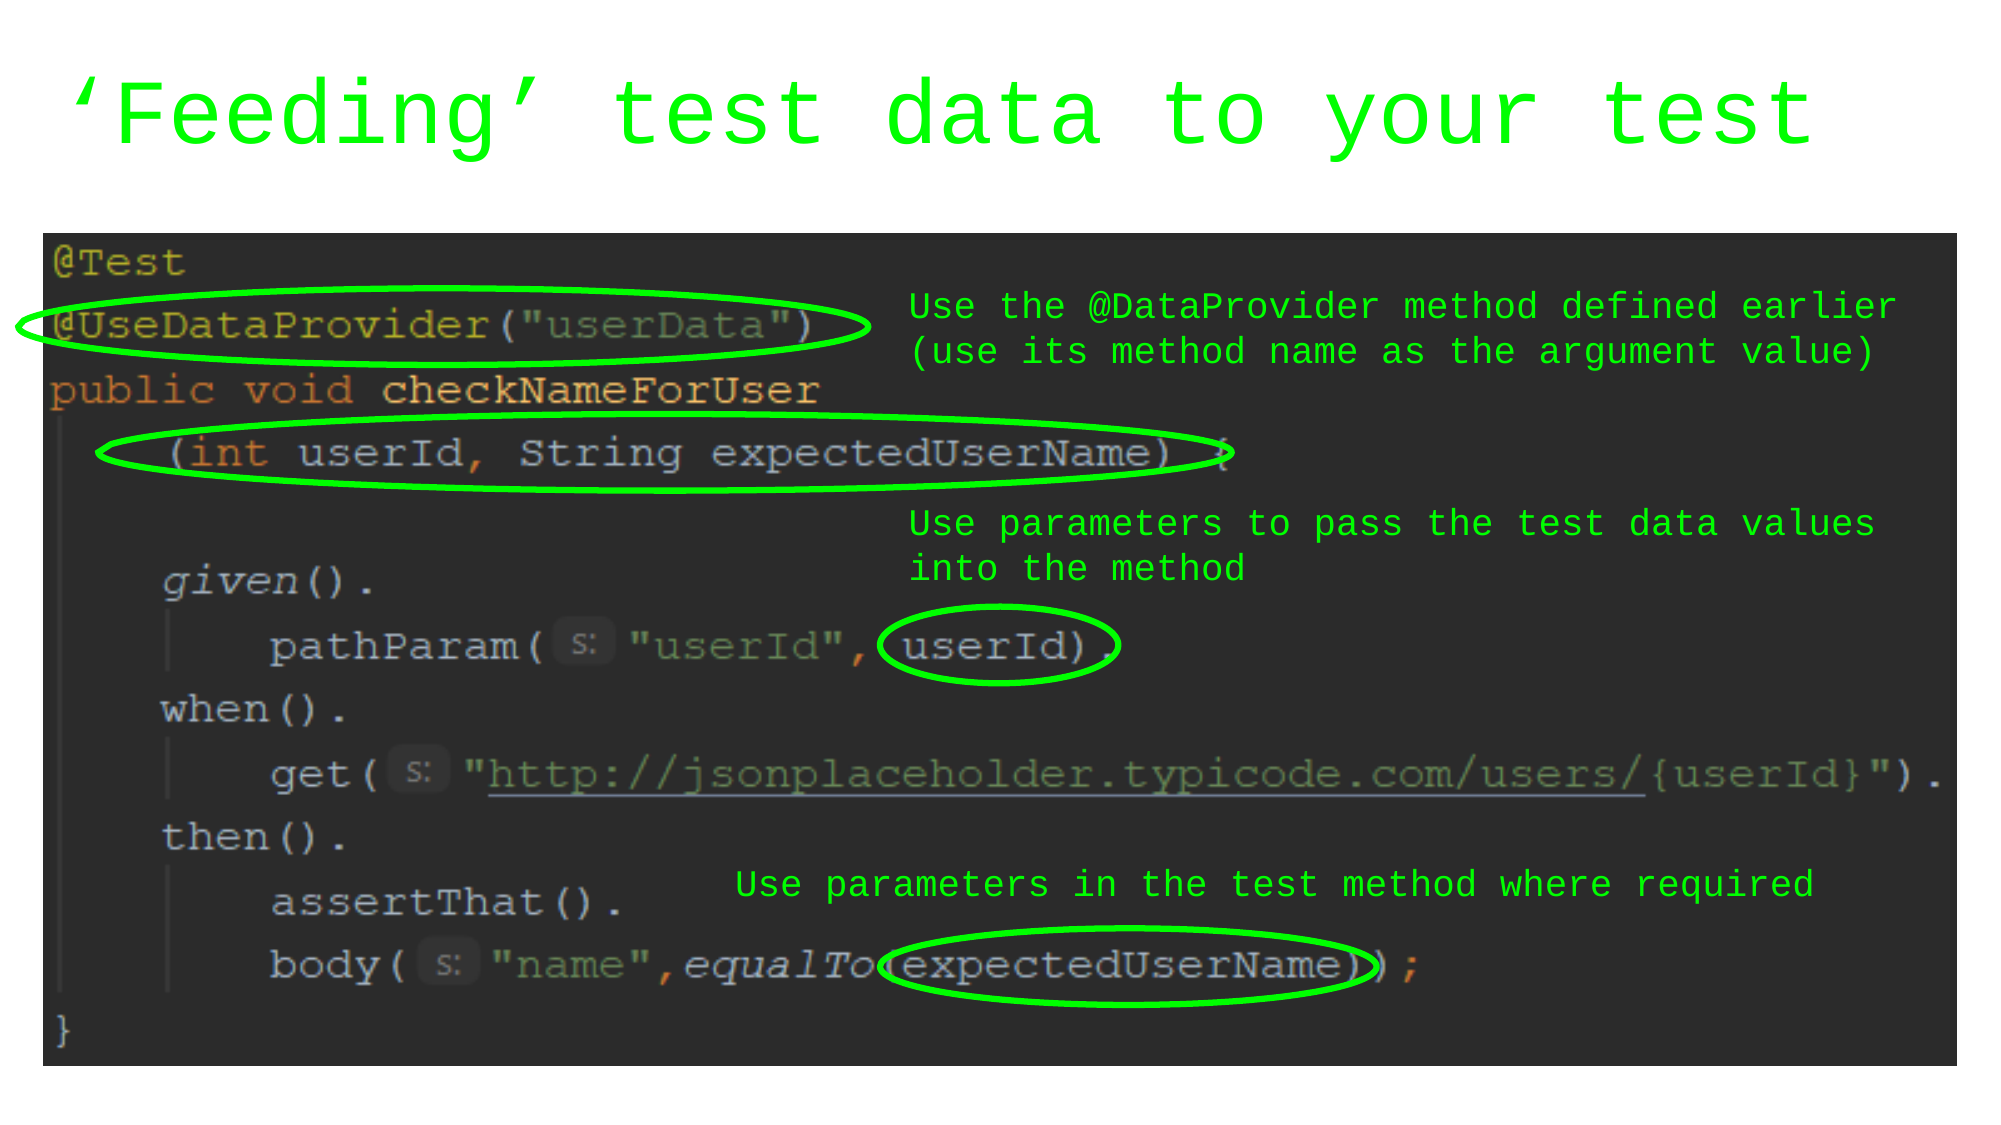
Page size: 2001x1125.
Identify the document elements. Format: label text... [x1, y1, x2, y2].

text_box Use the @DataProvider method defined earlier (use its method name as the argument value) [893, 273, 1929, 380]
picture [43, 292, 864, 361]
text_box Use parameters in the test method where required [720, 851, 1902, 912]
title ‘Feeding’ test data to your test [43, 4, 1957, 223]
text_box Use parameters to pass the test data values into the method [893, 490, 1929, 597]
picture [43, 234, 1957, 1066]
